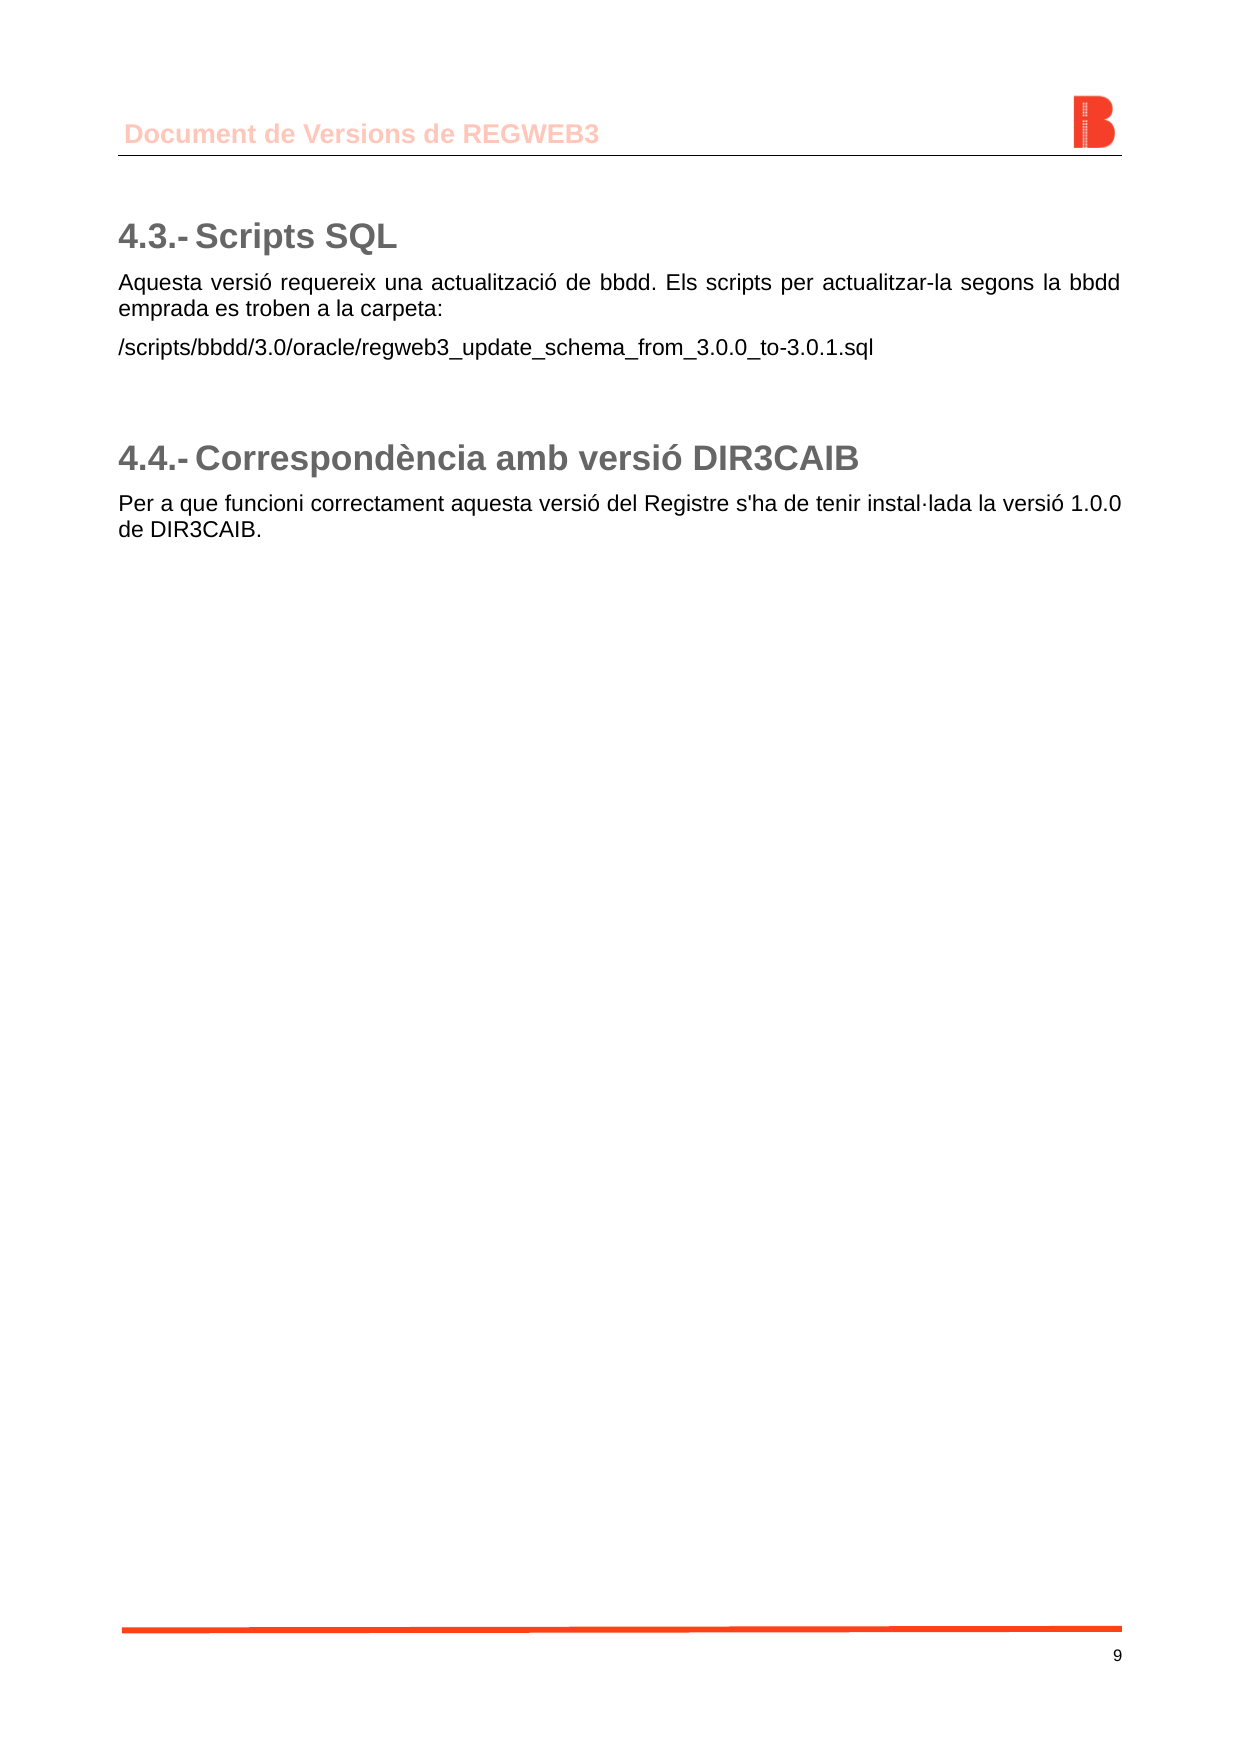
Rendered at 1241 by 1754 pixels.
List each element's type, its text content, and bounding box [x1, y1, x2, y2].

picture [1072, 94, 1117, 150]
text /scripts/bbdd/3.0/oracle/regweb3_update_schema_from_3.0.0_to-3.0.1.sql [118, 334, 1122, 361]
subtitle Correspondència amb versió DIR3CAIB [118, 437, 1122, 478]
text Aquesta versió requereix una actualització de bbdd. Els scripts per actualitzar-la segons la bbdd emprada es troben a la carpeta: [118, 269, 1122, 322]
subtitle Scripts SQL [118, 216, 1122, 256]
text Per a que funcioni correctament aquesta versió del Registre s'ha de tenir instal·lada la versió 1.0.0 de DIR3CAIB. [118, 490, 1122, 543]
